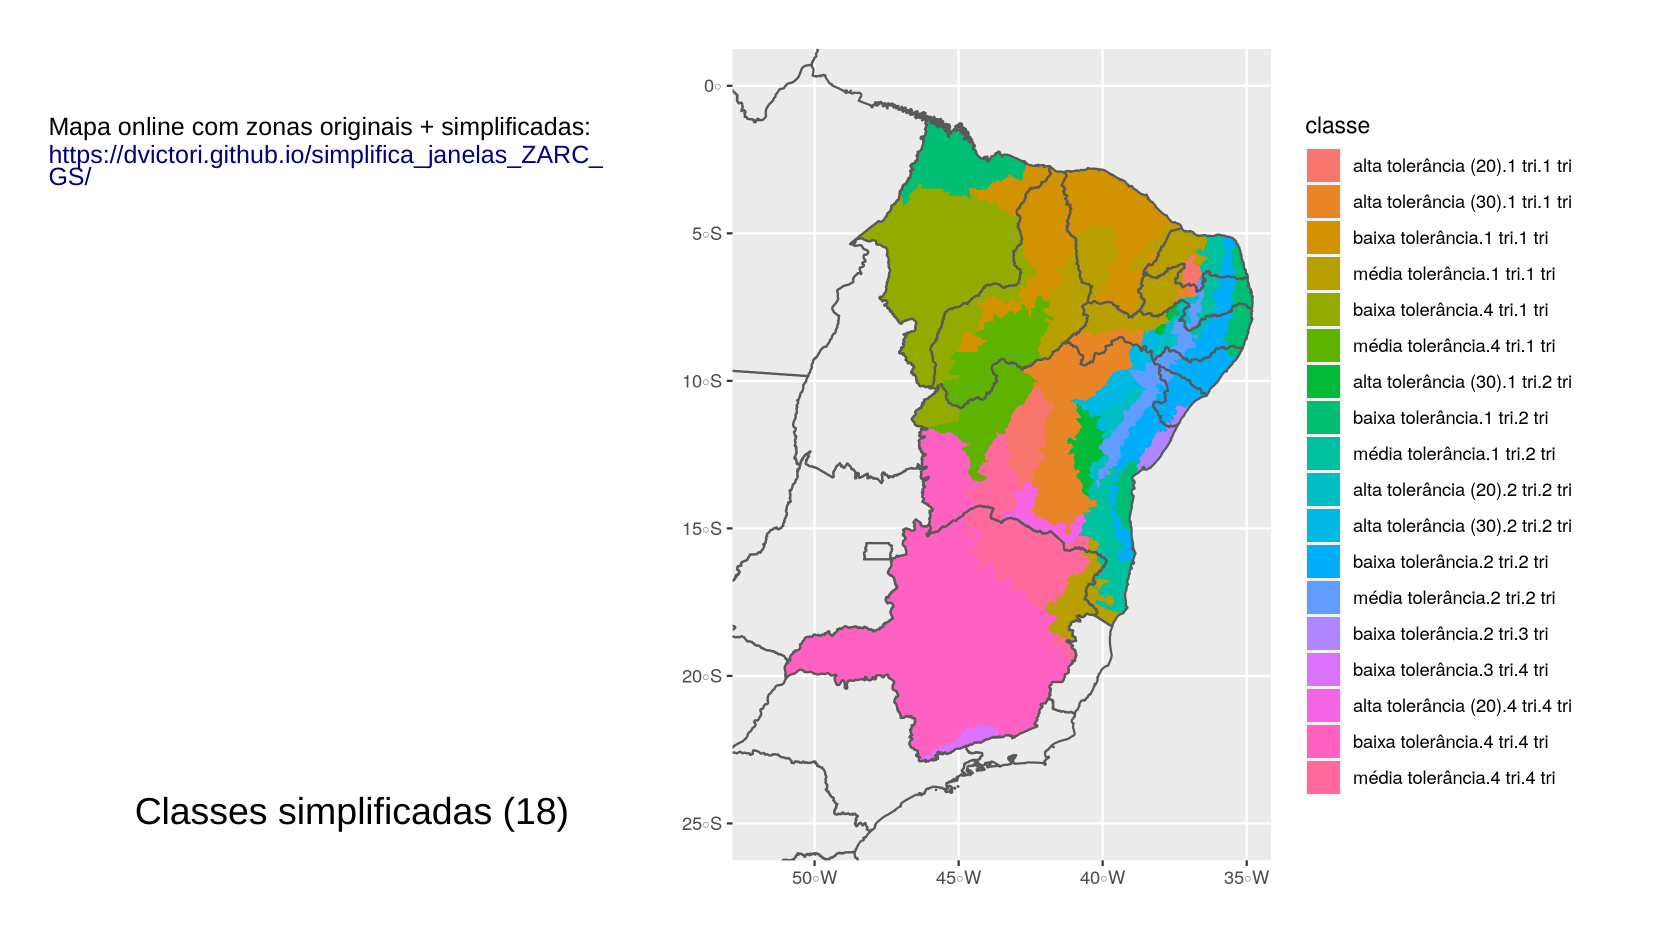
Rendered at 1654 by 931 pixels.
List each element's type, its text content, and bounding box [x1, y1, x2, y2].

text_box Mapa online com zonas originais + simplificadas: https://dvictori.github.io/simplifica_janelas_ZARC_GS/ [33, 105, 631, 372]
text_box Classes simplificadas (18) [120, 783, 585, 841]
picture [645, 37, 1620, 901]
